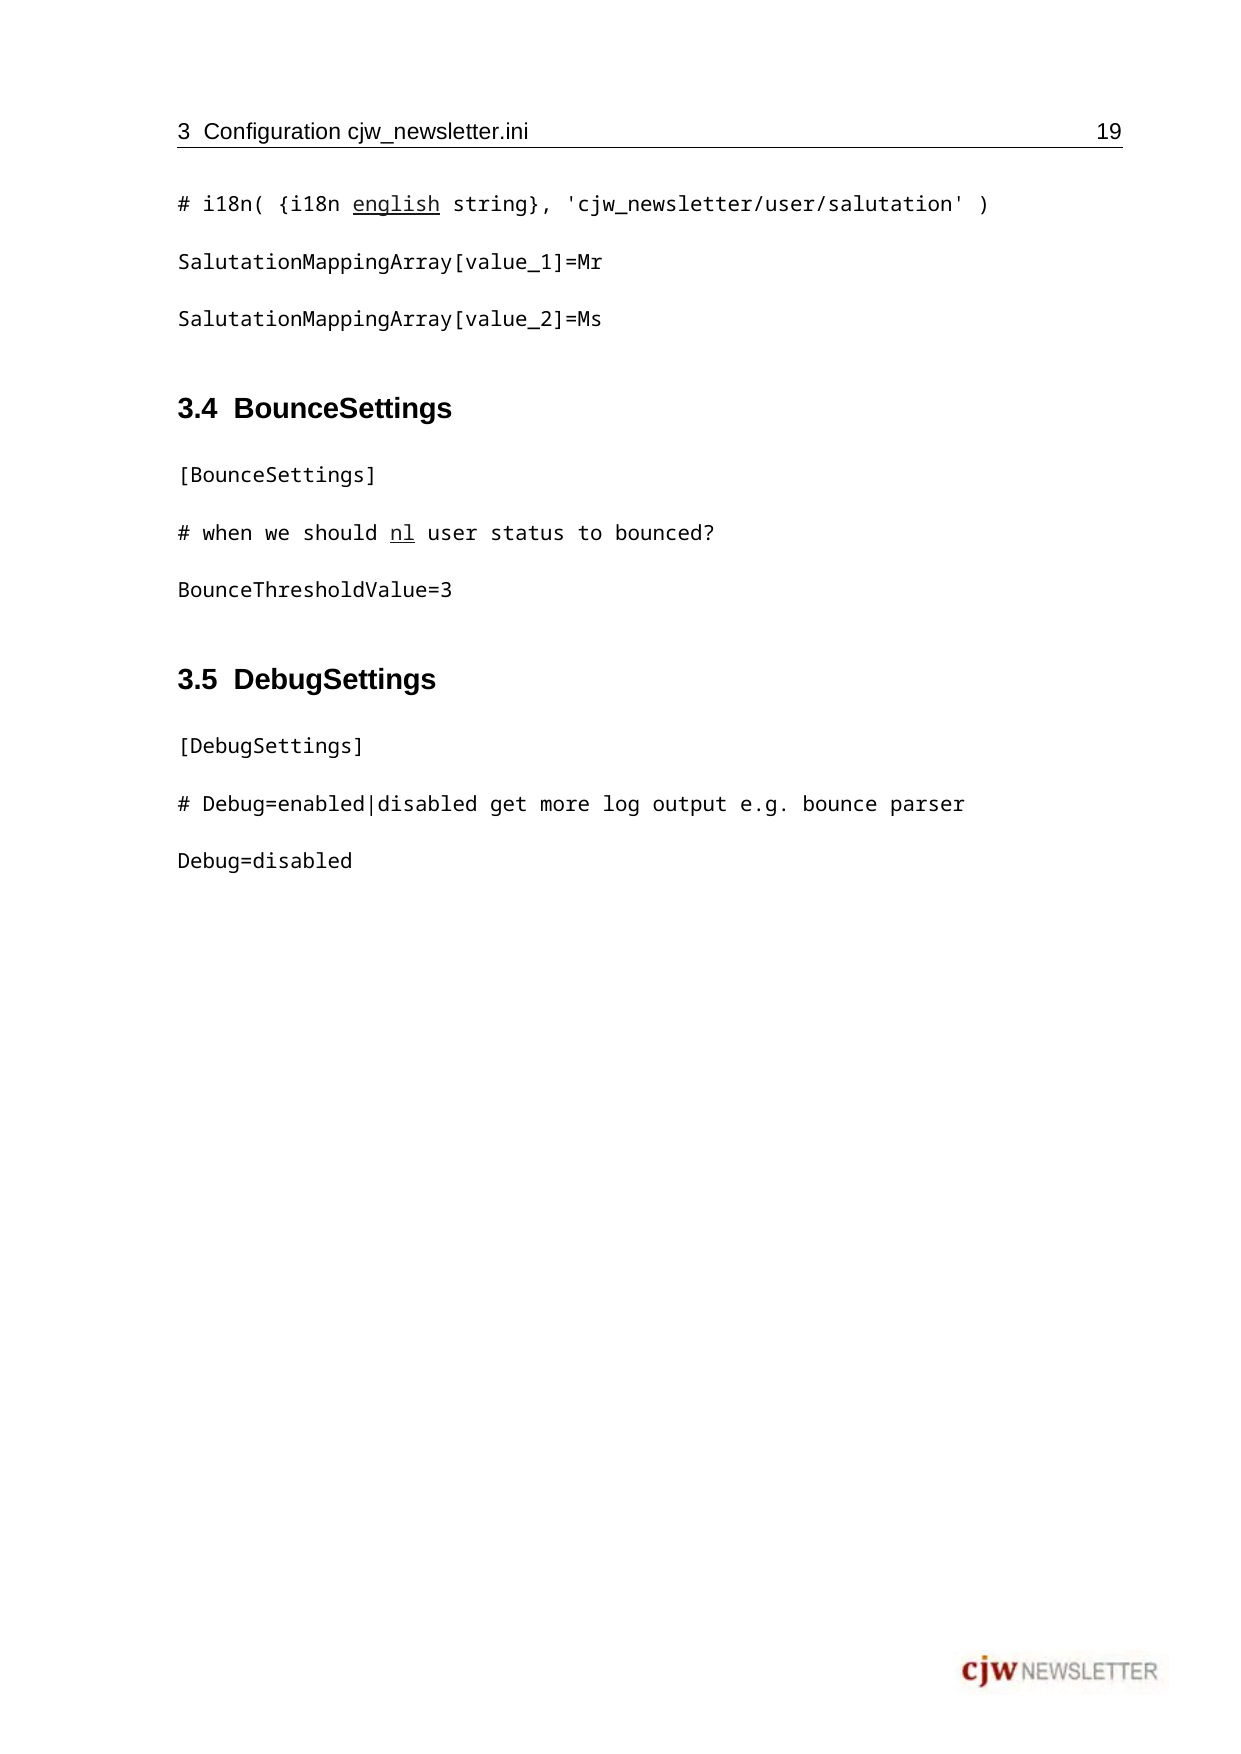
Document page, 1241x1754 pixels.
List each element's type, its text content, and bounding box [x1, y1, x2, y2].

text BounceThresholdValue=3 [177, 575, 1122, 604]
text [BounceSettings] [177, 460, 1122, 488]
text # i18n( {i18n english string}, 'cjw_newsletter/user/salutation' ) [177, 189, 1122, 217]
text # Debug=enabled|disabled get more log output e.g. bounce parser [177, 788, 1122, 817]
subtitle BounceSettings [177, 392, 1122, 424]
subtitle DebugSettings [177, 663, 1122, 695]
text [DebugSettings] [177, 731, 1122, 759]
text # when we should nl user status to bounced? [177, 518, 1122, 546]
text Debug=disabled [177, 846, 1122, 875]
text SalutationMappingArray[value_1]=Mr [177, 247, 1122, 275]
text SalutationMappingArray[value_2]=Ms [177, 304, 1122, 333]
picture [953, 1650, 1170, 1695]
